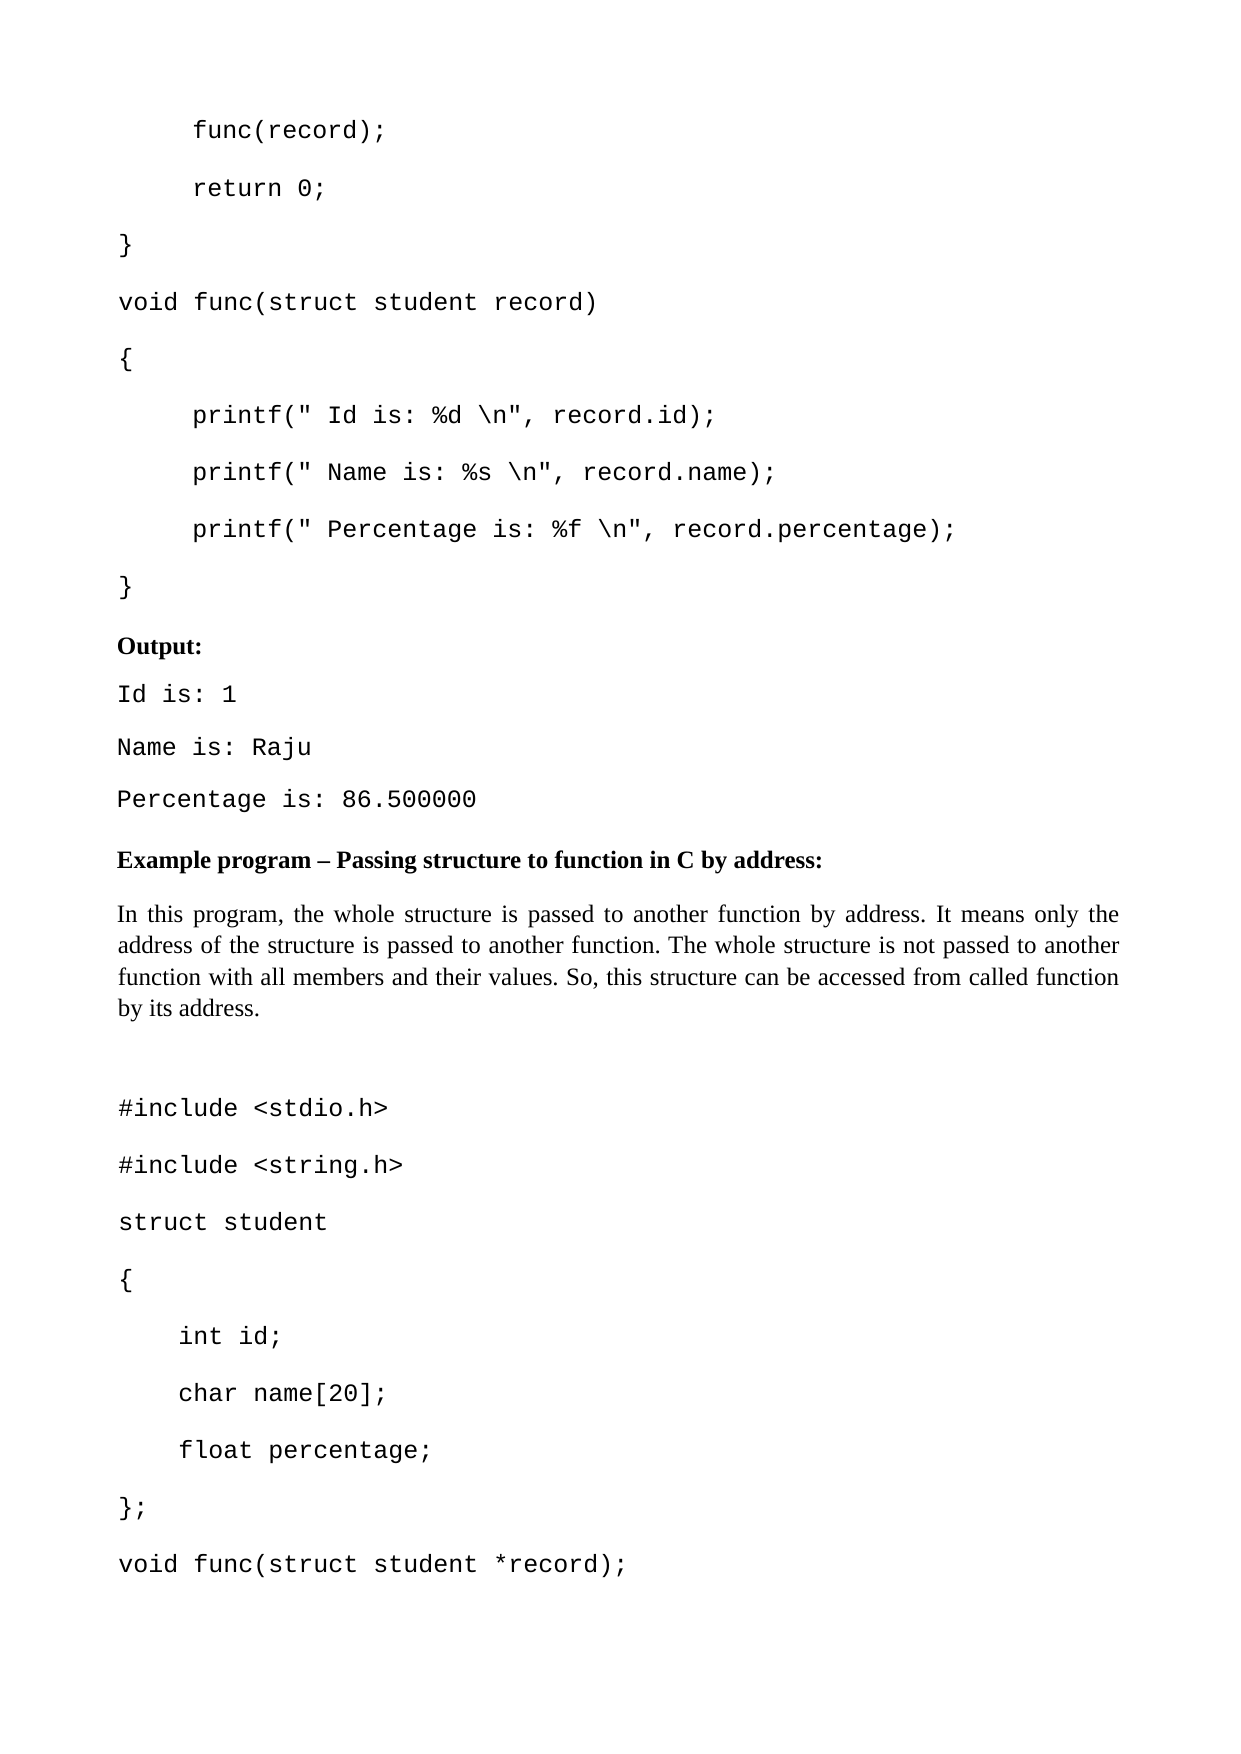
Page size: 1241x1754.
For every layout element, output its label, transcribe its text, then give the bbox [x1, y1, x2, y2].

text { [118, 346, 1128, 374]
text } [118, 232, 1128, 260]
text return 0; [118, 175, 1128, 203]
text In this program, the whole structure is passed to another function by address. It means only the address of the structure is passed to another function. The whole structure is not passed to another function with all members and their values. So, this structure can be accessed from called function by its address. [117, 899, 1121, 1022]
text printf(" Percentage is: %f \n", record.percentage); [118, 517, 1128, 545]
text char name[20]; [118, 1381, 1128, 1409]
text } [118, 574, 1128, 602]
text #include <stdio.h> [118, 1096, 1128, 1124]
text printf(" Name is: %s \n", record.name); [118, 460, 1128, 488]
text { [118, 1267, 1128, 1295]
text int id; [118, 1324, 1128, 1352]
text printf(" Id is: %d \n", record.id); [118, 403, 1128, 431]
text Example program – Passing structure to function in C by address: [117, 845, 1122, 874]
text float percentage; [118, 1438, 1128, 1466]
text void func(struct student record) [118, 289, 1128, 317]
text void func(struct student *record); [118, 1552, 1128, 1580]
text #include <string.h> [118, 1153, 1128, 1181]
text Id is: 1 [117, 682, 1105, 710]
text Percentage is: 86.500000 [117, 787, 1105, 815]
text struct student [118, 1210, 1128, 1238]
text Output: [117, 631, 1122, 660]
text }; [118, 1494, 1128, 1523]
text func(record); [118, 118, 1128, 146]
text Name is: Raju [117, 734, 1105, 763]
